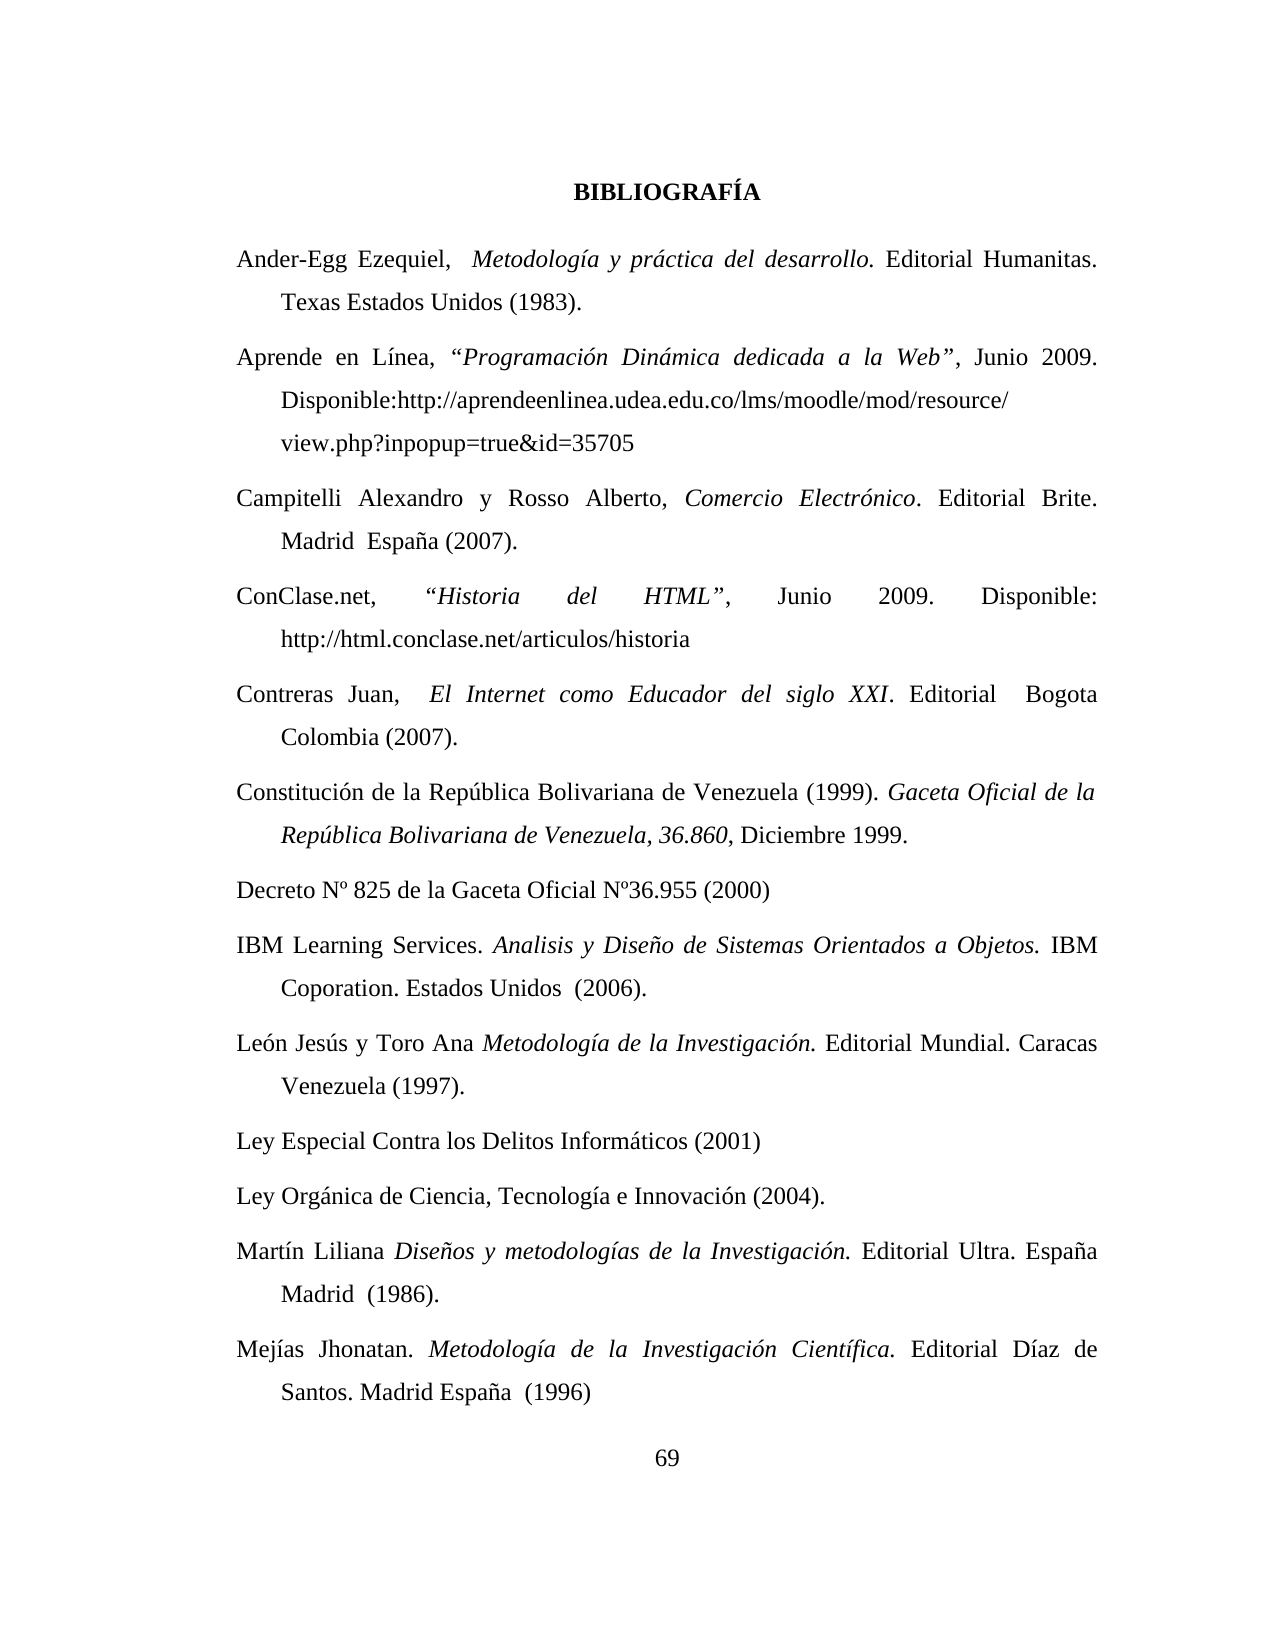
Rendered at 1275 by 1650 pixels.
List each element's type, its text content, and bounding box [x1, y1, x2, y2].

text Campitelli Alexandro y Rosso Alberto, Comercio Electrónico. Editorial Brite. Madrid España (2007). [236, 483, 1098, 555]
text Contreras Juan, El Internet como Educador del siglo XXI. Editorial Bogota Colombia (2007). [236, 679, 1098, 751]
text León Jesús y Toro Ana Metodología de la Investigación. Editorial Mundial. Caracas Venezuela (1997). [236, 1028, 1098, 1100]
text ConClase.net, “Historia del HTML”, Junio 2009. Disponible: http://html.conclase.net/articulos/historia [236, 581, 1098, 653]
text Constitución de la República Bolivariana de Venezuela (1999). Gaceta Oficial de la República Bolivariana de Venezuela, 36.860, Diciembre 1999. [236, 777, 1098, 849]
text Decreto Nº 825 de la Gaceta Oficial Nº36.955 (2000) [236, 875, 1098, 904]
text Ander-Egg Ezequiel, Metodología y práctica del desarrollo. Editorial Humanitas. Texas Estados Unidos (1983). [236, 244, 1098, 316]
text IBM Learning Services. Analisis y Diseño de Sistemas Orientados a Objetos. IBM Coporation. Estados Unidos (2006). [236, 930, 1098, 1002]
text Mejías Jhonatan. Metodología de la Investigación Científica. Editorial Díaz de Santos. Madrid España (1996) [236, 1334, 1098, 1406]
text Ley Orgánica de Ciencia, Tecnología e Innovación (2004). [236, 1181, 1098, 1210]
text Martín Liliana Diseños y metodologías de la Investigación. Editorial Ultra. España Madrid (1986). [236, 1236, 1098, 1308]
text Ley Especial Contra los Delitos Informáticos (2001) [236, 1126, 1098, 1155]
subtitle BIBLIOGRAFÍA [236, 177, 1098, 206]
text Aprende en Línea, “Programación Dinámica dedicada a la Web”, Junio 2009. Disponible:http://aprendeenlinea.udea.edu.co/lms/moodle/mod/resource/view.php?inpopup=true&id=35705 [236, 342, 1098, 457]
